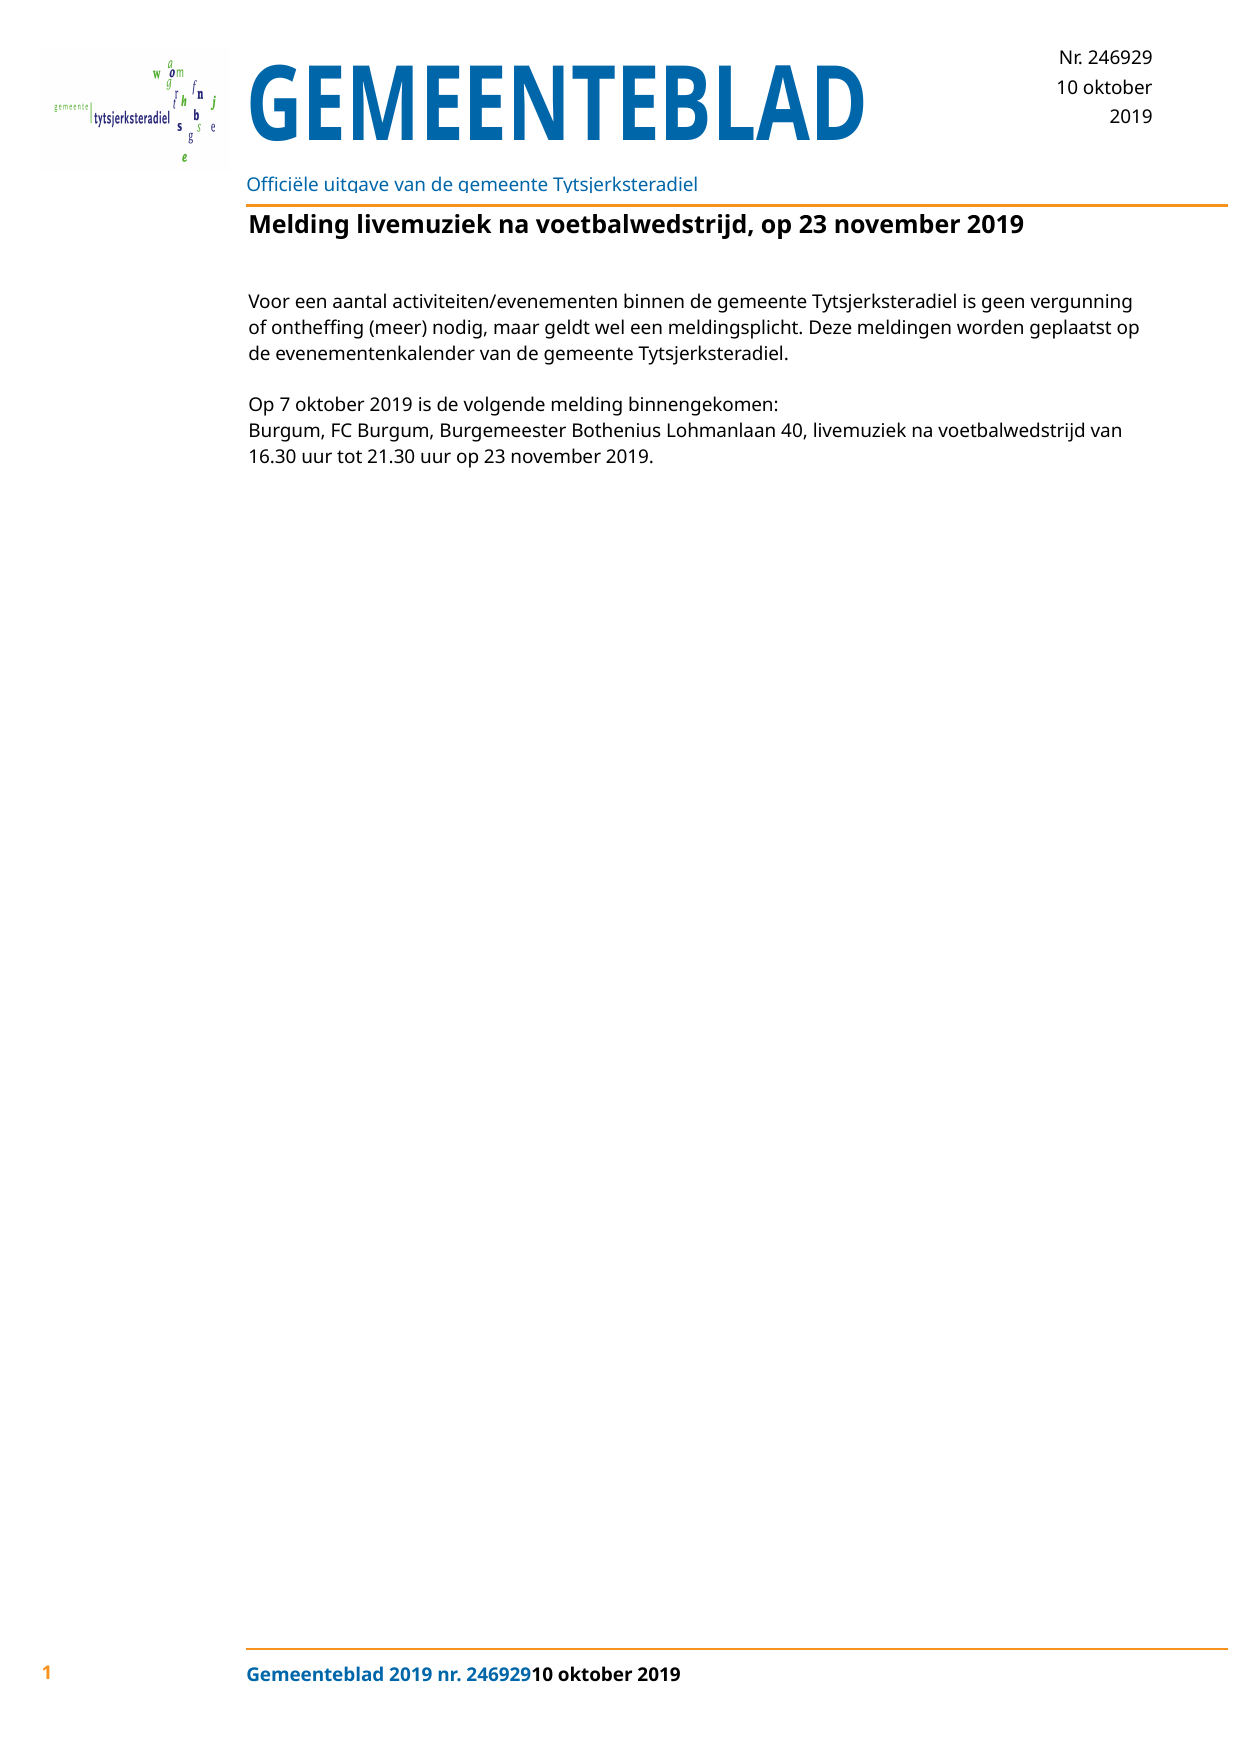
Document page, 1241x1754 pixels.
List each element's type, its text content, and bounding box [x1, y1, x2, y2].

text Burgum, FC Burgum, Burgemeester Bothenius Lohmanlaan 40, livemuziek na voetbalwedstrijd van 16.30 uur tot 21.30 uur op 23 november 2019. [248, 417, 1152, 469]
text Melding livemuziek na voetbalwedstrijd, op 23 november 2019 [248, 207, 1152, 241]
text Voor een aantal activiteiten/evenementen binnen de gemeente Tytsjerksteradiel is geen vergunning of ontheffing (meer) nodig, maar geldt wel een meldingsplicht. Deze meldingen worden geplaatst op de evenementenkalender van de gemeente Tytsjerksteradiel. [248, 288, 1152, 366]
picture [41, 47, 231, 172]
text Op 7 oktober 2019 is de volgende melding binnengekomen: [248, 391, 1152, 417]
